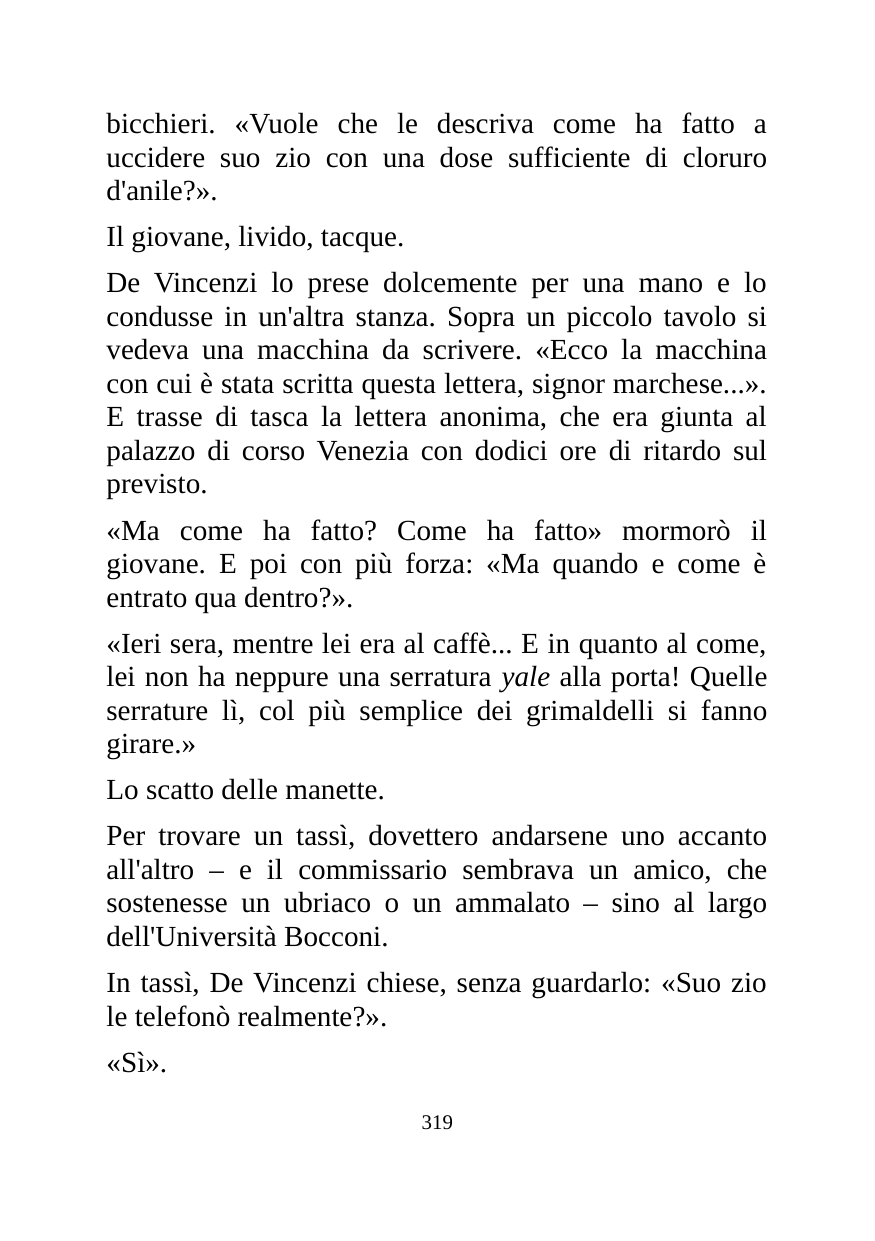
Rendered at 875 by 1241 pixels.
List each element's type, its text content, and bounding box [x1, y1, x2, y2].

text De Vincenzi lo prese dolcemente per una mano e lo condusse in un'altra stanza. Sopra un piccolo tavolo si vedeva una macchina da scrivere. «Ecco la macchina con cui è stata scritta questa lettera, signor marchese...». E trasse di tasca la lettera anonima, che era giunta al palazzo di corso Venezia con dodici ore di ritardo sul previsto. [106, 265, 768, 500]
text «Sì». [106, 1045, 768, 1078]
text Per trovare un tassì, dovettero andarsene uno accanto all'altro – e il commissario sembrava un amico, che sostenesse un ubriaco o un ammalato – sino al largo dell'Università Bocconi. [106, 818, 768, 953]
text «Ieri sera, mentre lei era al caffè... E in quanto al come, lei non ha neppure una serratura yale alla porta! Quelle serrature lì, col più semplice dei grimaldelli si fanno girare.» [106, 626, 768, 760]
text Il giovane, livido, tacque. [106, 219, 768, 253]
text Lo scatto delle manette. [106, 772, 768, 806]
text bicchieri. «Vuole che le descriva come ha fatto a uccidere suo zio con una dose sufficiente di cloruro d'anile?». [106, 106, 768, 207]
text In tassì, De Vincenzi chiese, senza guardarlo: «Suo zio le telefonò realmente?». [106, 965, 768, 1032]
text «Ma come ha fatto? Come ha fatto» mormorò il giovane. E poi con più forza: «Ma quando e come è entrato qua dentro?». [106, 513, 768, 613]
